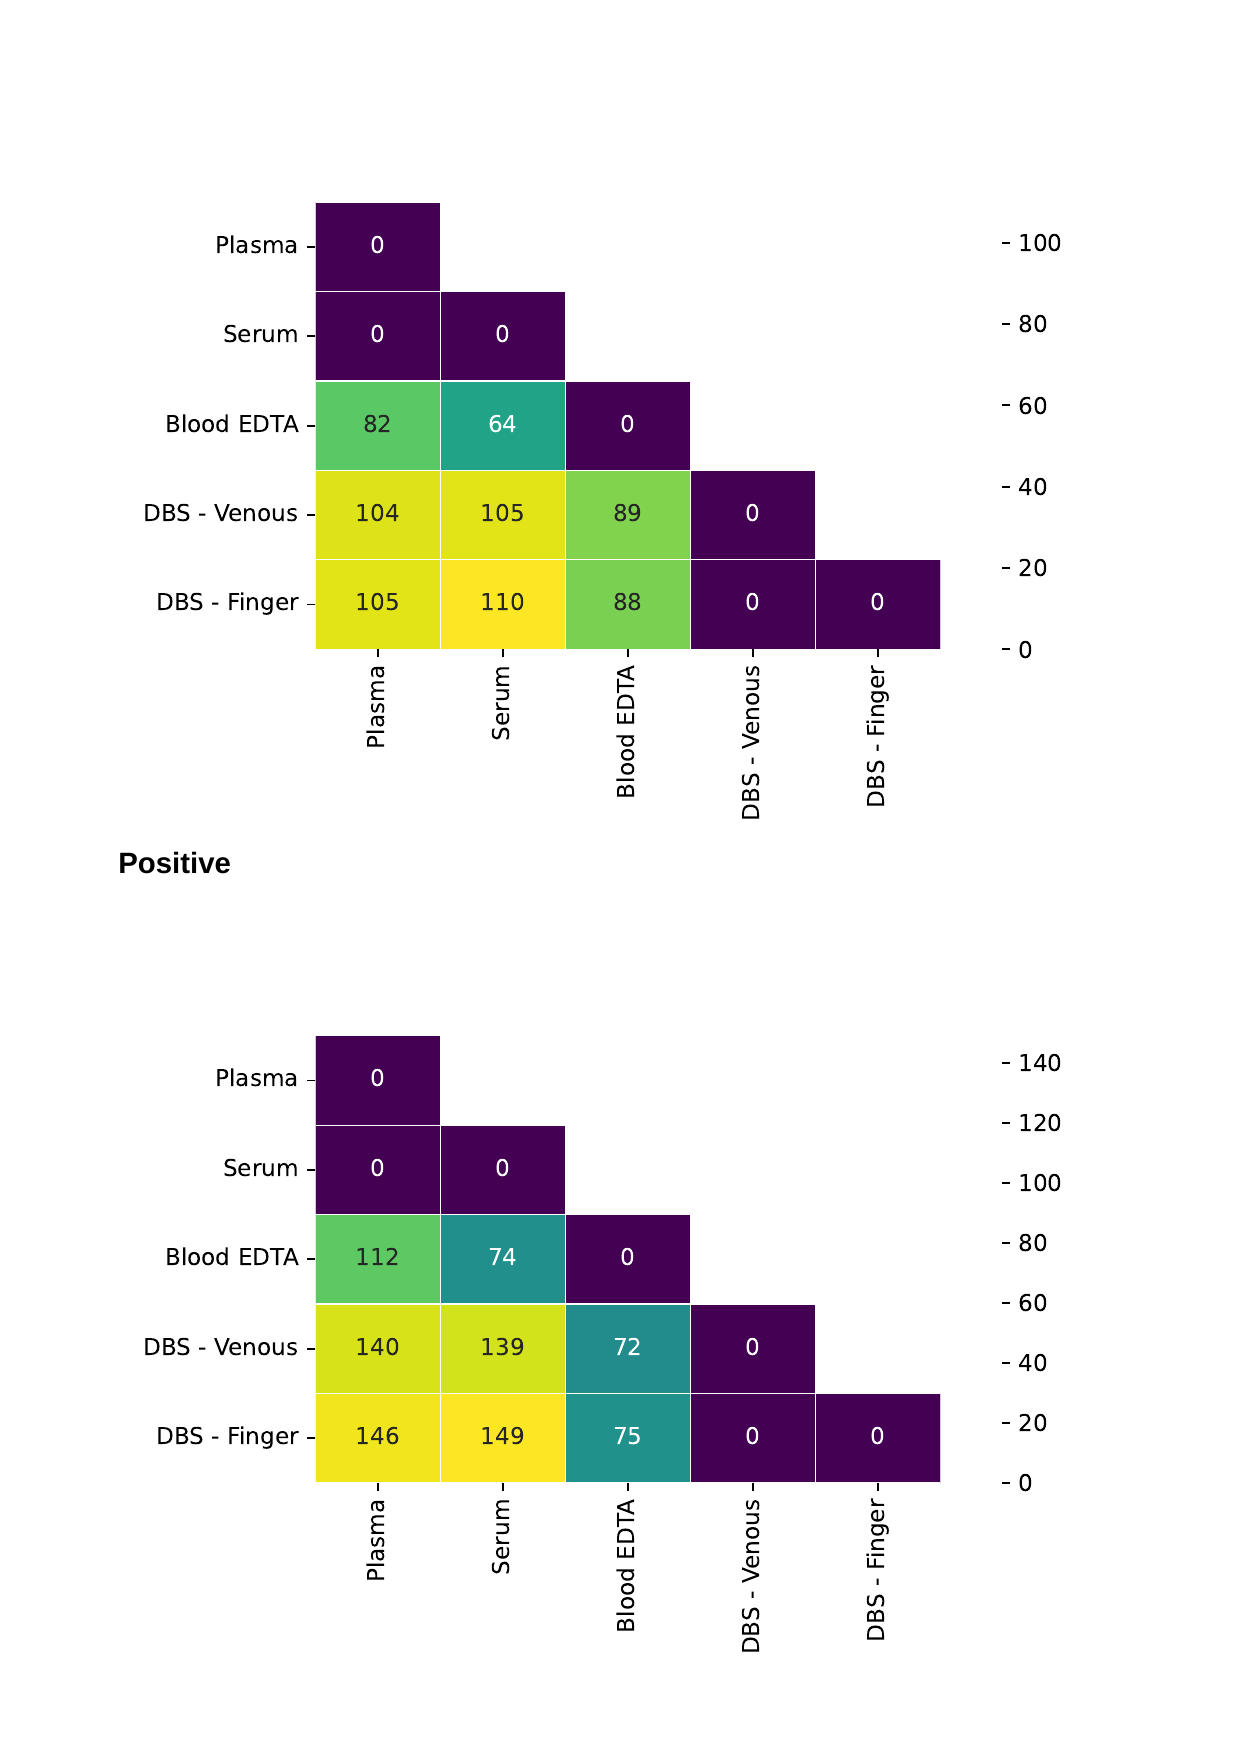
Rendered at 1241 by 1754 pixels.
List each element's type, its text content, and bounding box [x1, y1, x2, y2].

subtitle Positive [118, 846, 1122, 880]
